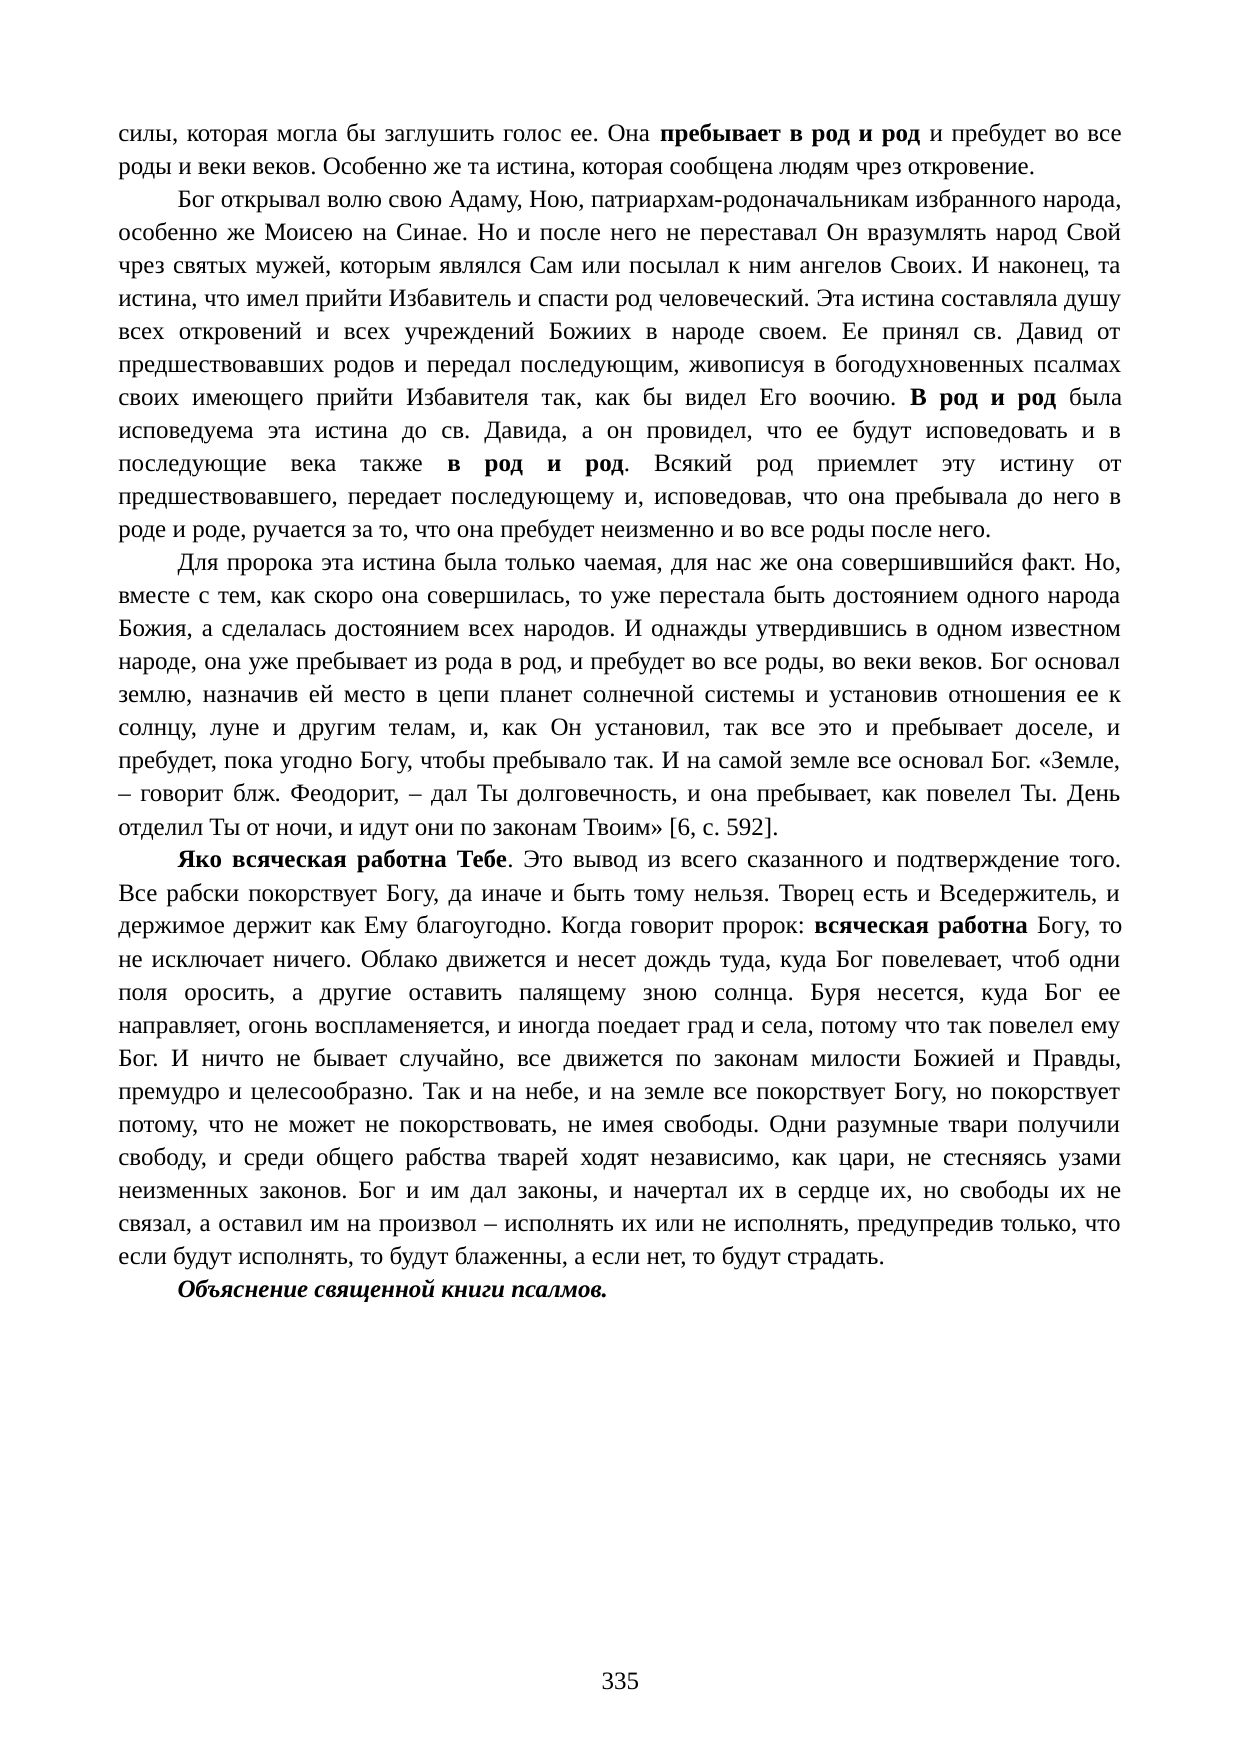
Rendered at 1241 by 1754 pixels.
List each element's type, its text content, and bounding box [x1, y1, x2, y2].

text Для пророка эта истина была только чаемая, для нас же она совершившийся факт. Но, вместе с тем, как скоро она совершилась, то уже перестала быть достоянием одного народа Божия, а сделалась достоянием всех народов. И однажды утвердившись в одном известном народе, она уже пребывает из рода в род, и пребудет во все роды, во веки веков. Бог основал землю, назначив ей место в цепи планет солнечной системы и установив отношения ее к солнцу, луне и другим телам, и, как Он установил, так все это и пребывает доселе, и пребудет, пока угодно Богу, чтобы пребывало так. И на самой земле все основал Бог. «Земле, – говорит блж. Феодорит, – дал Ты долговечность, и она пребывает, как повелел Ты. День отделил Ты от ночи, и идут они по законам Твоим» [6, с. 592]. [118, 547, 1122, 840]
text Яко всяческая работна Тебе. Это вывод из всего сказанного и подтверждение того. Все рабски покорствует Богу, да иначе и быть тому нельзя. Творец есть и Вседержитель, и держимое держит как Ему благоугодно. Когда говорит пророк: всяческая работна Богу, то не исключает ничего. Облако движется и несет дождь туда, куда Бог повелевает, чтоб одни поля оросить, а другие оставить палящему зною солнца. Буря несется, куда Бог ее направляет, огонь воспламеняется, и иногда поедает град и села, потому что так повелел ему Бог. И ничто не бывает случайно, все движется по законам милости Божией и Правды, премудро и целесообразно. Так и на небе, и на земле все покорствует Богу, но покорствует потому, что не может не покорствовать, не имея свободы. Одни разумные твари получили свободу, и среди общего рабства тварей ходят независимо, как цари, не стесняясь узами неизменных законов. Бог и им дал законы, и начертал их в сердце их, но свободы их не связал, а оставил им на произвол – исполнять их или не исполнять, предупредив только, что если будут исполнять, то будут блаженны, а если нет, то будут страдать. [118, 844, 1122, 1269]
text силы, которая могла бы заглушить голос ее. Она пребывает в род и род и пребудет во все роды и веки веков. Особенно же та истина, которая сообщена людям чрез откровение. [118, 118, 1122, 180]
text Бог открывал волю свою Адаму, Ною, патриархам-родоначальникам избранного народа, особенно же Моисею на Синае. Но и после него не переставал Он вразумлять народ Свой чрез святых мужей, которым являлся Сам или посылал к ним ангелов Своих. И наконец, та истина, что имел прийти Избавитель и спасти род человеческий. Эта истина составляла душу всех откровений и всех учреждений Божиих в народе своем. Ее принял св. Давид от предшествовавших родов и передал последующим, живописуя в богодухновенных псалмах своих имеющего прийти Избавителя так, как бы видел Его воочию. В род и род была исповедуема эта истина до св. Давида, а он провидел, что ее будут исповедовать и в последующие века также в род и род. Всякий род приемлет эту истину от предшествовавшего, передает последующему и, исповедовав, что она пребывала до него в роде и роде, ручается за то, что она пребудет неизменно и во все роды после него. [118, 184, 1122, 543]
text Объяснение священной книги псалмов. [118, 1274, 1122, 1303]
